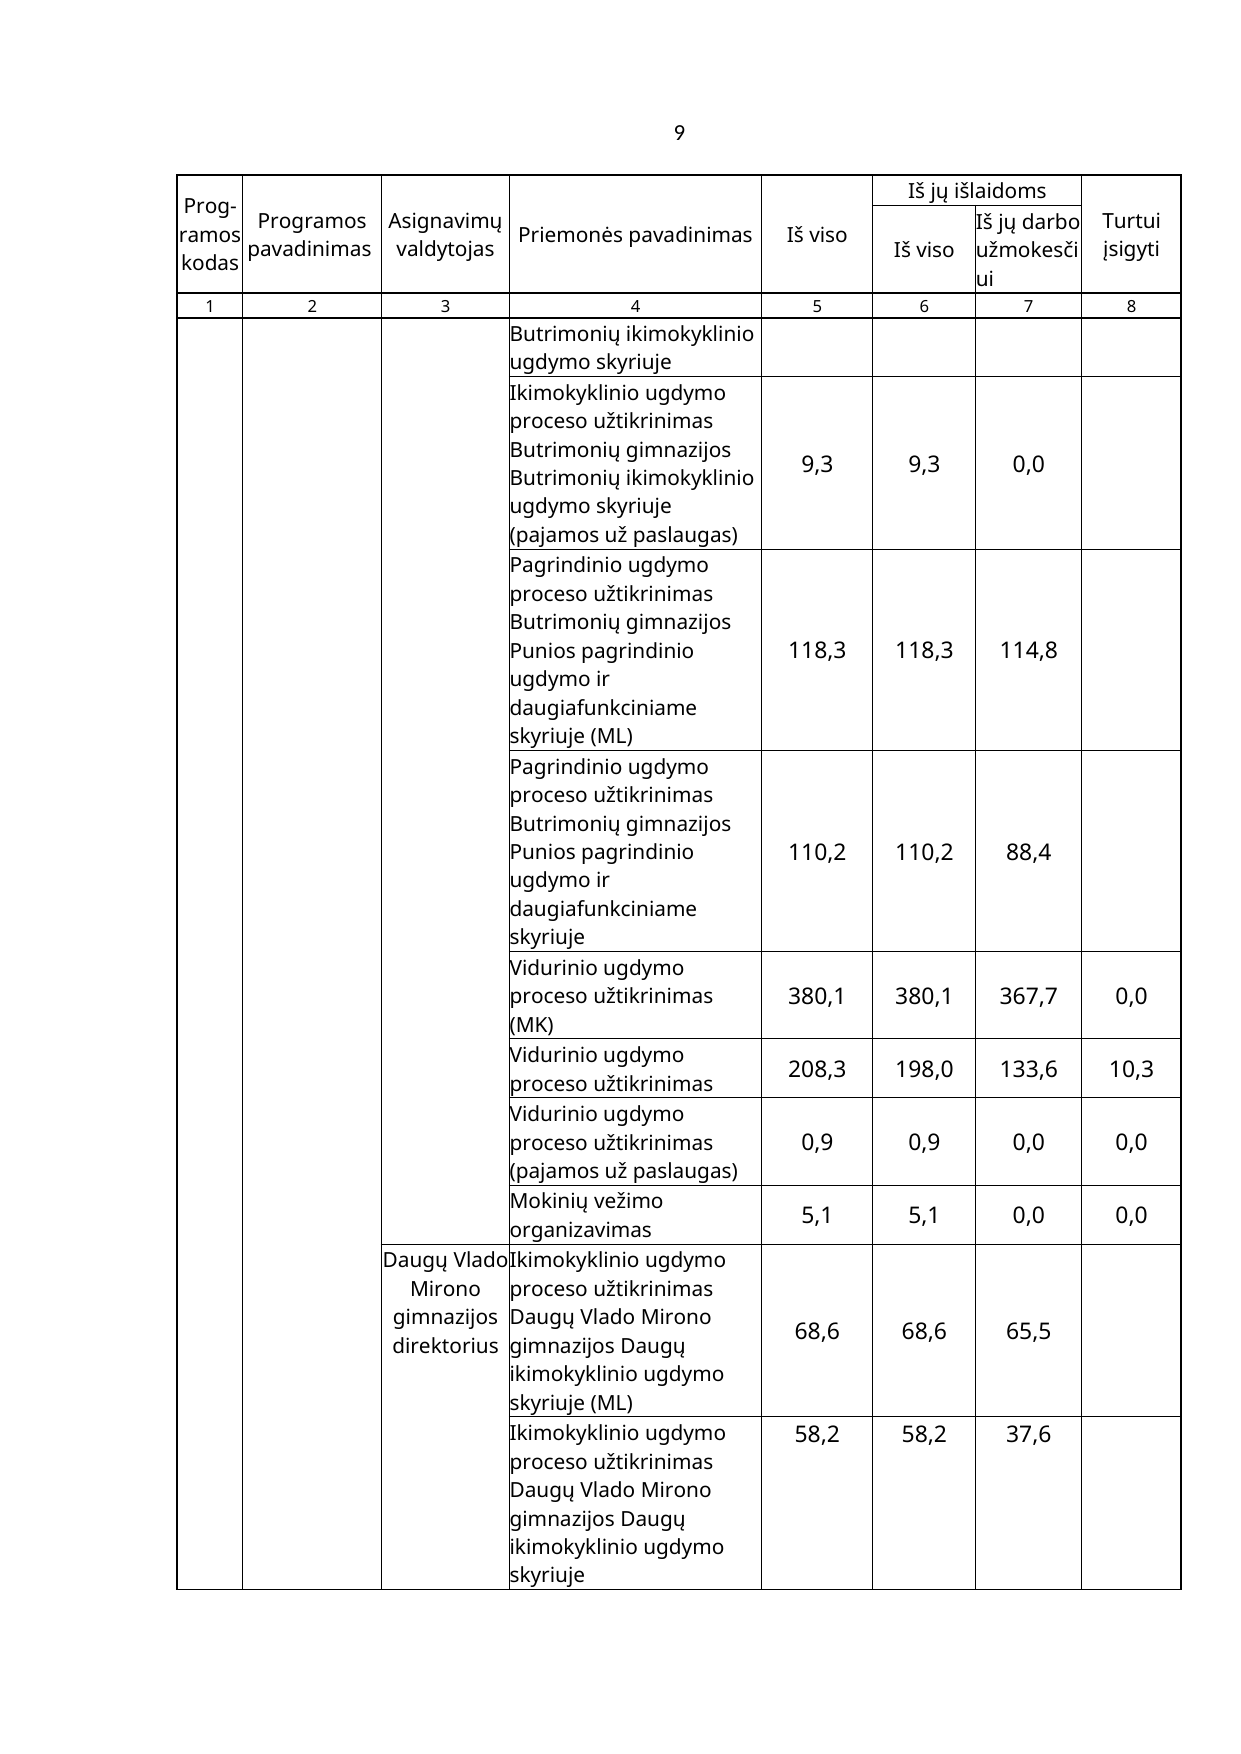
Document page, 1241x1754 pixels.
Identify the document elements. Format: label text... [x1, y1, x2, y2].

table_cell Iš jų darbo užmokesčiui [976, 206, 1081, 292]
table_cell 0,0 [976, 1098, 1081, 1184]
table_cell Vidurinio ugdymo proceso užtikrinimas (MK) [510, 952, 761, 1038]
table_cell 380,1 [762, 952, 872, 1038]
table_header Turtui įsigyti [1082, 176, 1180, 292]
table_cell 380,1 [873, 952, 975, 1038]
table_cell 133,6 [976, 1039, 1081, 1097]
table_cell 68,6 [762, 1245, 872, 1416]
table_cell [178, 319, 242, 1589]
table_cell 7 [976, 294, 1081, 317]
table_cell 8 [1082, 294, 1180, 317]
table_header Prog-ramos kodas [178, 176, 242, 292]
table_cell Ikimokyklinio ugdymo proceso užtikrinimas Butrimonių gimnazijos Butrimonių ikimokyklinio ugdymo skyriuje (pajamos už paslaugas) [510, 377, 761, 548]
table_cell 0,0 [976, 1186, 1081, 1243]
table_cell Daugų Vlado Mirono gimnazijos direktorius [382, 1245, 509, 1589]
table_cell Ikimokyklinio ugdymo proceso užtikrinimas Daugų Vlado Mirono gimnazijos Daugų ikimokyklinio ugdymo skyriuje [510, 1417, 761, 1589]
table_cell 0,0 [976, 377, 1081, 548]
table_cell Ikimokyklinio ugdymo proceso užtikrinimas Daugų Vlado Mirono gimnazijos Daugų ikimokyklinio ugdymo skyriuje (ML) [510, 1245, 761, 1416]
table_header Priemonės pavadinimas [510, 176, 761, 292]
table_cell 9,3 [873, 377, 975, 548]
table_cell 367,7 [976, 952, 1081, 1038]
table_cell 118,3 [873, 550, 975, 750]
table_cell [1082, 377, 1180, 548]
table_cell 65,5 [976, 1245, 1081, 1416]
table_cell 0,0 [1082, 1098, 1180, 1184]
table_cell Pagrindinio ugdymo proceso užtikrinimas Butrimonių gimnazijos Punios pagrindinio ugdymo ir daugiafunkciniame skyriuje (ML) [510, 550, 761, 750]
table_cell [243, 319, 381, 1589]
table_cell 118,3 [762, 550, 872, 750]
table_cell 5 [762, 294, 872, 317]
table_cell 198,0 [873, 1039, 975, 1097]
table_cell Vidurinio ugdymo proceso užtikrinimas (pajamos už paslaugas) [510, 1098, 761, 1184]
table_cell 110,2 [873, 751, 975, 951]
table_cell [873, 319, 975, 376]
table_cell 0,9 [873, 1098, 975, 1184]
table_cell 5,1 [873, 1186, 975, 1243]
table_cell 110,2 [762, 751, 872, 951]
table_cell [1082, 1245, 1180, 1416]
table_cell [1082, 319, 1180, 376]
table_cell 1 [178, 294, 242, 317]
table_header Iš jų išlaidoms [873, 176, 1081, 205]
table_cell Butrimonių ikimokyklinio ugdymo skyriuje [510, 319, 761, 376]
table_cell 9,3 [762, 377, 872, 548]
table_cell 3 [382, 294, 509, 317]
table_cell [1082, 751, 1180, 951]
table_cell [1082, 1417, 1180, 1589]
table_header Asignavimų valdytojas [382, 176, 509, 292]
table_cell 0,0 [1082, 952, 1180, 1038]
table_cell [976, 319, 1081, 376]
table_cell 114,8 [976, 550, 1081, 750]
table_cell 2 [243, 294, 381, 317]
table_cell 68,6 [873, 1245, 975, 1416]
table_header Iš viso [762, 176, 872, 292]
table_cell 5,1 [762, 1186, 872, 1243]
table_cell 6 [873, 294, 975, 317]
table_cell [382, 319, 509, 1243]
table_cell Mokinių vežimo organizavimas [510, 1186, 761, 1243]
table_cell Vidurinio ugdymo proceso užtikrinimas [510, 1039, 761, 1097]
table_cell 58,2 [762, 1417, 872, 1589]
table_cell 0,0 [1082, 1186, 1180, 1243]
table_cell 4 [510, 294, 761, 317]
table_cell 58,2 [873, 1417, 975, 1589]
table_cell [1082, 550, 1180, 750]
table_cell 208,3 [762, 1039, 872, 1097]
table_cell 88,4 [976, 751, 1081, 951]
table_cell 37,6 [976, 1417, 1081, 1589]
table_cell [762, 319, 872, 376]
table_cell 0,9 [762, 1098, 872, 1184]
table_cell 10,3 [1082, 1039, 1180, 1097]
table_cell Iš viso [873, 206, 975, 292]
table_cell Pagrindinio ugdymo proceso užtikrinimas Butrimonių gimnazijos Punios pagrindinio ugdymo ir daugiafunkciniame skyriuje [510, 751, 761, 951]
table_header Programos pavadinimas [243, 176, 381, 292]
